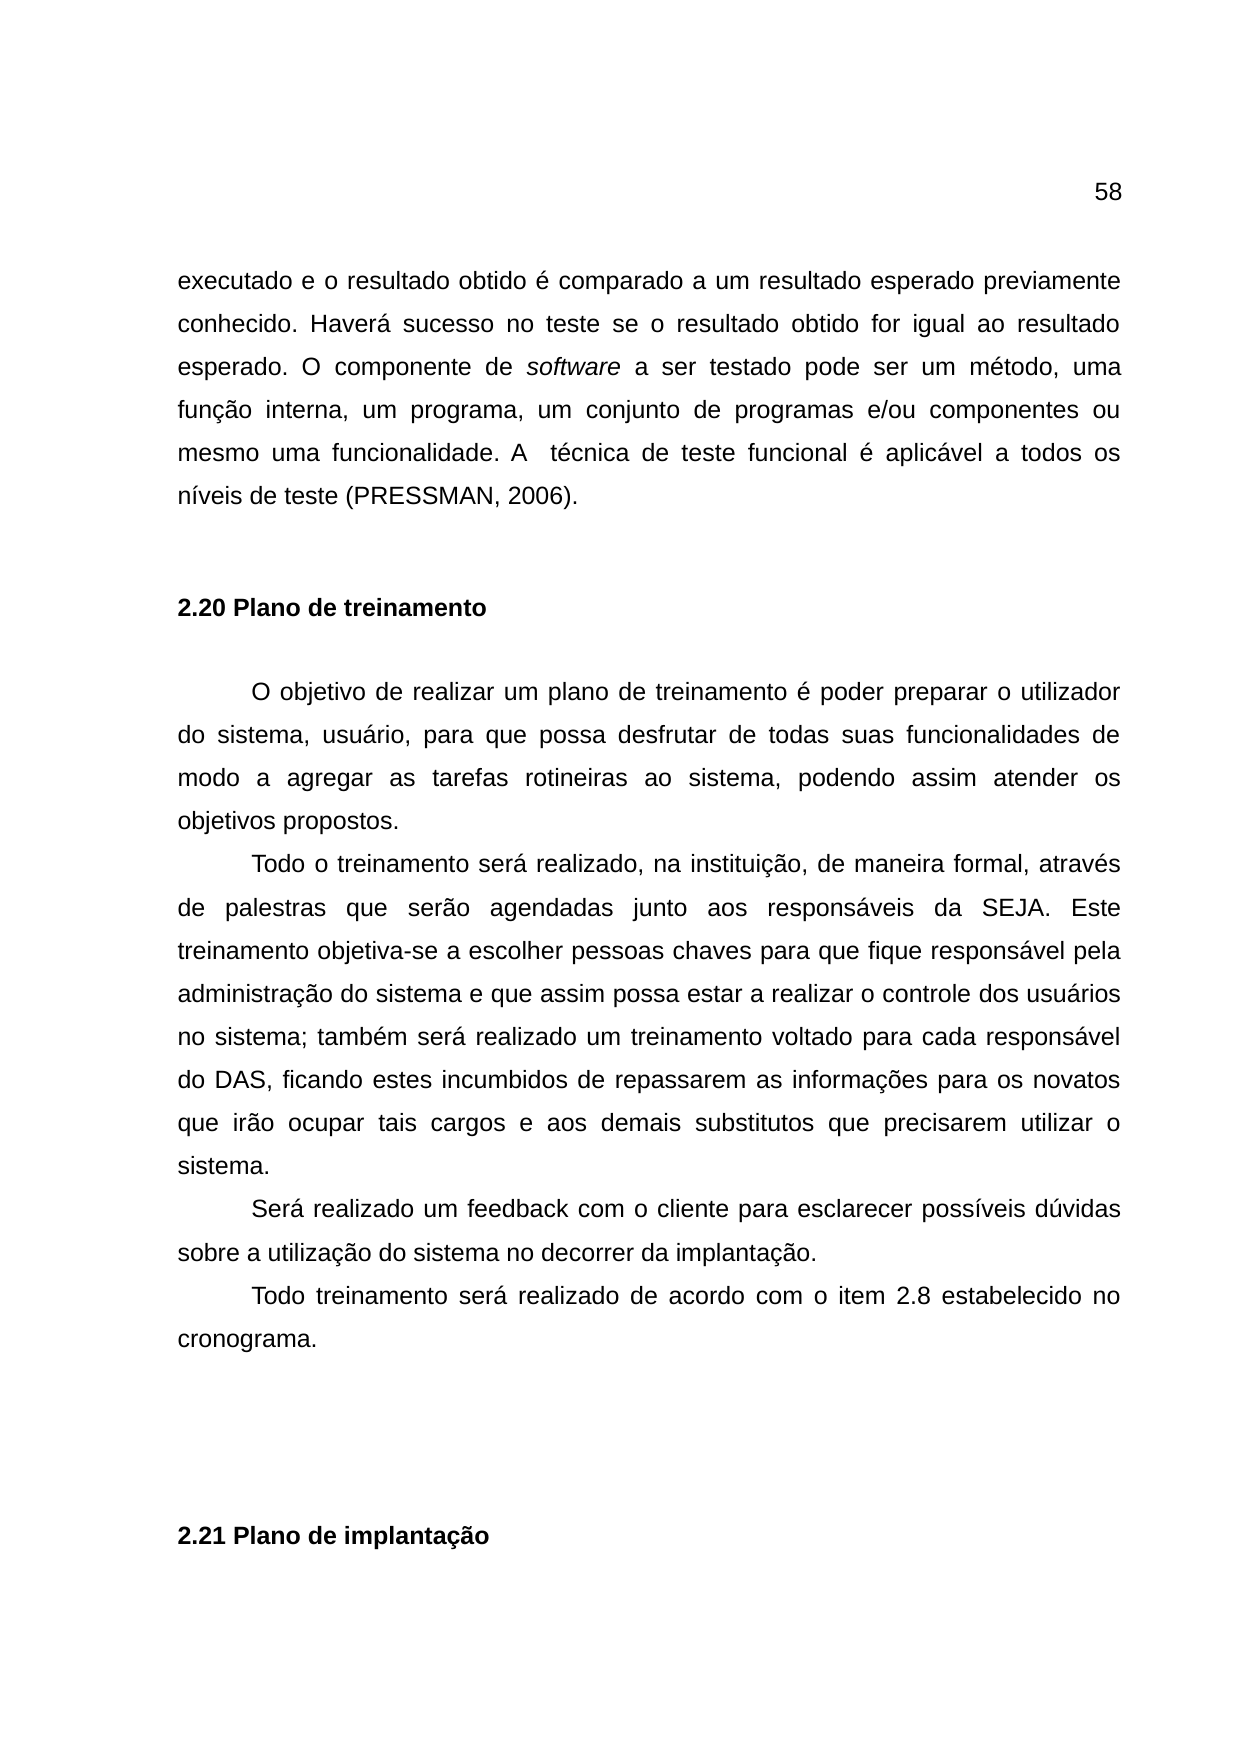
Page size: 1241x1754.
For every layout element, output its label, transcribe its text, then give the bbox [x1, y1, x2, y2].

text executado e o resultado obtido é comparado a um resultado esperado previamente conhecido. Haverá sucesso no teste se o resultado obtido for igual ao resultado esperado. O componente de software a ser testado pode ser um método, uma função interna, um programa, um conjunto de programas e/ou componentes ou mesmo uma funcionalidade. A técnica de teste funcional é aplicável a todos os níveis de teste (PRESSMAN, 2006). [177, 266, 1122, 510]
text Todo treinamento será realizado de acordo com o item 2.8 estabelecido no cronograma. [177, 1281, 1122, 1353]
subtitle 2.21 Plano de implantação [177, 1521, 1122, 1550]
text O objetivo de realizar um plano de treinamento é poder preparar o utilizador do sistema, usuário, para que possa desfrutar de todas suas funcionalidades de modo a agregar as tarefas rotineiras ao sistema, podendo assim atender os objetivos propostos. [177, 677, 1122, 835]
text Todo o treinamento será realizado, na instituição, de maneira formal, através de palestras que serão agendadas junto aos responsáveis da SEJA. Este treinamento objetiva-se a escolher pessoas chaves para que fique responsável pela administração do sistema e que assim possa estar a realizar o controle dos usuários no sistema; também será realizado um treinamento voltado para cada responsável do DAS, ficando estes incumbidos de repassarem as informações para os novatos que irão ocupar tais cargos e aos demais substitutos que precisarem utilizar o sistema. [177, 849, 1122, 1180]
subtitle 2.20 Plano de treinamento [177, 593, 1122, 621]
text Será realizado um feedback com o cliente para esclarecer possíveis dúvidas sobre a utilização do sistema no decorrer da implantação. [177, 1194, 1122, 1266]
